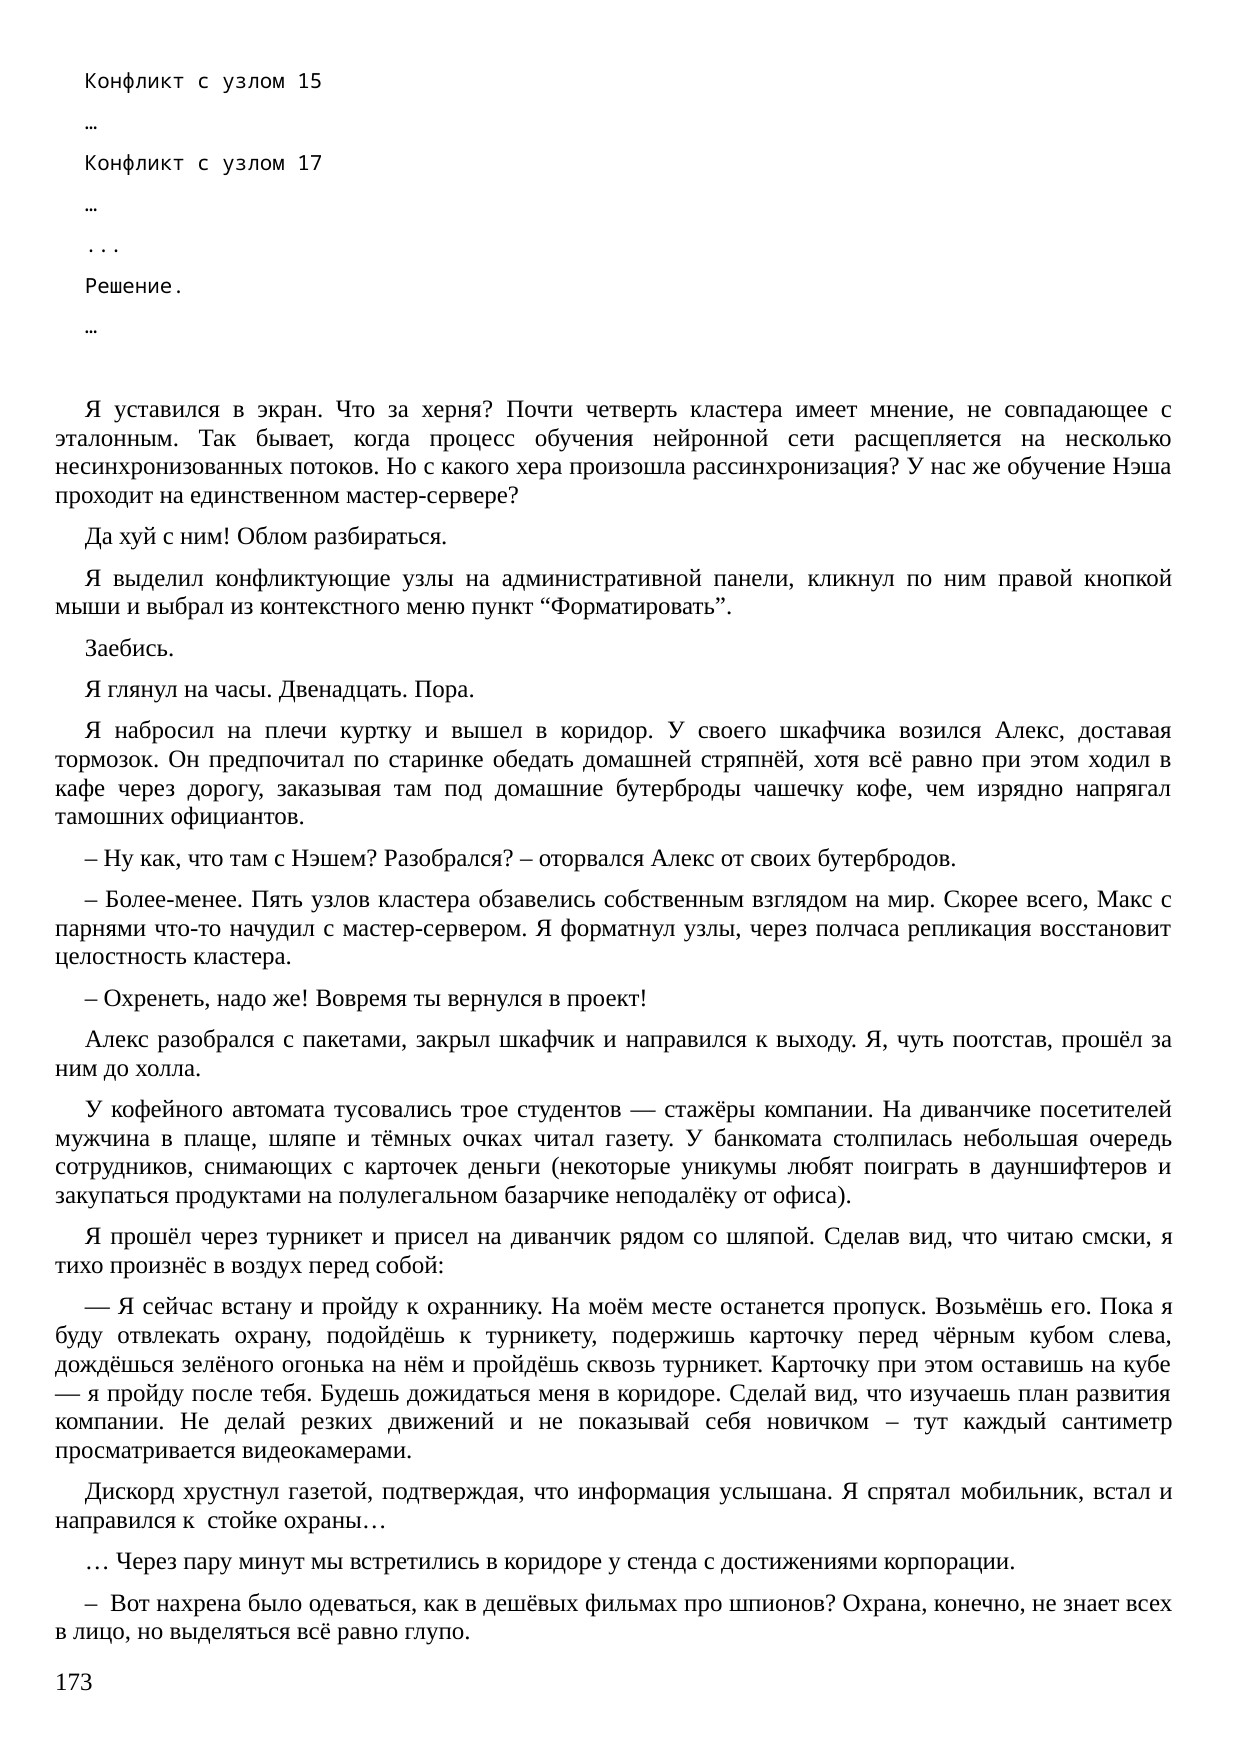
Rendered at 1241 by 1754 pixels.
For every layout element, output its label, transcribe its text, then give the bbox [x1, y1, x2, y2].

text … [55, 189, 1173, 217]
text – Ну как, что там с Нэшем? Разобрался? – оторвался Алекс от своих бутербродов. [55, 843, 1173, 871]
text Я уставился в экран. Что за херня? Почти четверть кластера имеет мнение, не совпадающее с эталонным. Так бывает, когда процесс обучения нейронной сети расщепляется на несколько несинхронизованных потоков. Но с какого хера произошла рассинхронизация? У нас же обучение Нэша проходит на единственном мастер-сервере? [55, 394, 1173, 509]
text … Через пару минут мы встретились в коридоре у стенда с достижениями корпорации. [55, 1546, 1173, 1575]
text ... [55, 230, 1173, 258]
text Я выделил конфликтующие узлы на административной панели, кликнул по ним правой кнопкой мыши и выбрал из контекстного меню пункт “Форматировать”. [55, 563, 1173, 620]
text Да хуй с ним! Облом разбираться. [55, 521, 1173, 550]
text Алекс разобрался с пакетами, закрыл шкафчик и направился к выходу. Я, чуть поотстав, прошёл за ним до холла. [55, 1024, 1173, 1081]
text Конфликт с узлом 17 [55, 148, 1173, 176]
text – Более-менее. Пять узлов кластера обзавелись собственным взглядом на мир. Скорее всего, Макс с парнями что-то начудил с мастер-сервером. Я форматнул узлы, через полчаса репликация восстановит целостность кластера. [55, 884, 1173, 970]
text Конфликт с узлом 15 [55, 66, 1173, 94]
text Я прошёл через турникет и присел на диванчик рядом со шляпой. Сделав вид, что читаю смски, я тихо произнёс в воздух перед собой: [55, 1221, 1173, 1279]
text — Я сейчас встану и пройду к охраннику. На моём месте останется пропуск. Возьмёшь его. Пока я буду отвлекать охрану, подойдёшь к турникету, подержишь карточку перед чёрным кубом слева, дождёшься зелёного огонька на нём и пройдёшь сквозь турникет. Карточку при этом оставишь на кубе — я пройду после тебя. Будешь дожидаться меня в коридоре. Сделай вид, что изучаешь план развития компании. Не делай резких движений и не показывай себя новичком – тут каждый сантиметр просматривается видеокамерами. [55, 1291, 1173, 1464]
text … [55, 107, 1173, 135]
text Дискорд хрустнул газетой, подтверждая, что информация услышана. Я спрятал мобильник, встал и направился к стойке охраны… [55, 1476, 1173, 1534]
text Я набросил на плечи куртку и вышел в коридор. У своего шкафчика возился Алекс, доставая тормозок. Он предпочитал по старинке обедать домашней стряпнёй, хотя всё равно при этом ходил в кафе через дорогу, заказывая там под домашние бутерброды чашечку кофе, чем изрядно напрягал тамошних официантов. [55, 715, 1173, 830]
text – Вот нахрена было одеваться, как в дешёвых фильмах про шпионов? Охрана, конечно, не знает всех в лицо, но выделяться всё равно глупо. [55, 1588, 1173, 1645]
text Решение. [55, 271, 1173, 299]
text Заебись. [55, 633, 1173, 661]
text У кофейного автомата тусовались трое студентов — стажёры компании. На диванчике посетителей мужчина в плаще, шляпе и тёмных очках читал газету. У банкомата столпилась небольшая очередь сотрудников, снимающих с карточек деньги (некоторые уникумы любят поиграть в дауншифтеров и закупаться продуктами на полулегальном базарчике неподалёку от офиса). [55, 1094, 1173, 1209]
text – Охренеть, надо же! Вовремя ты вернулся в проект! [55, 983, 1173, 1011]
text Я глянул на часы. Двенадцать. Пора. [55, 674, 1173, 703]
text … [55, 312, 1173, 340]
